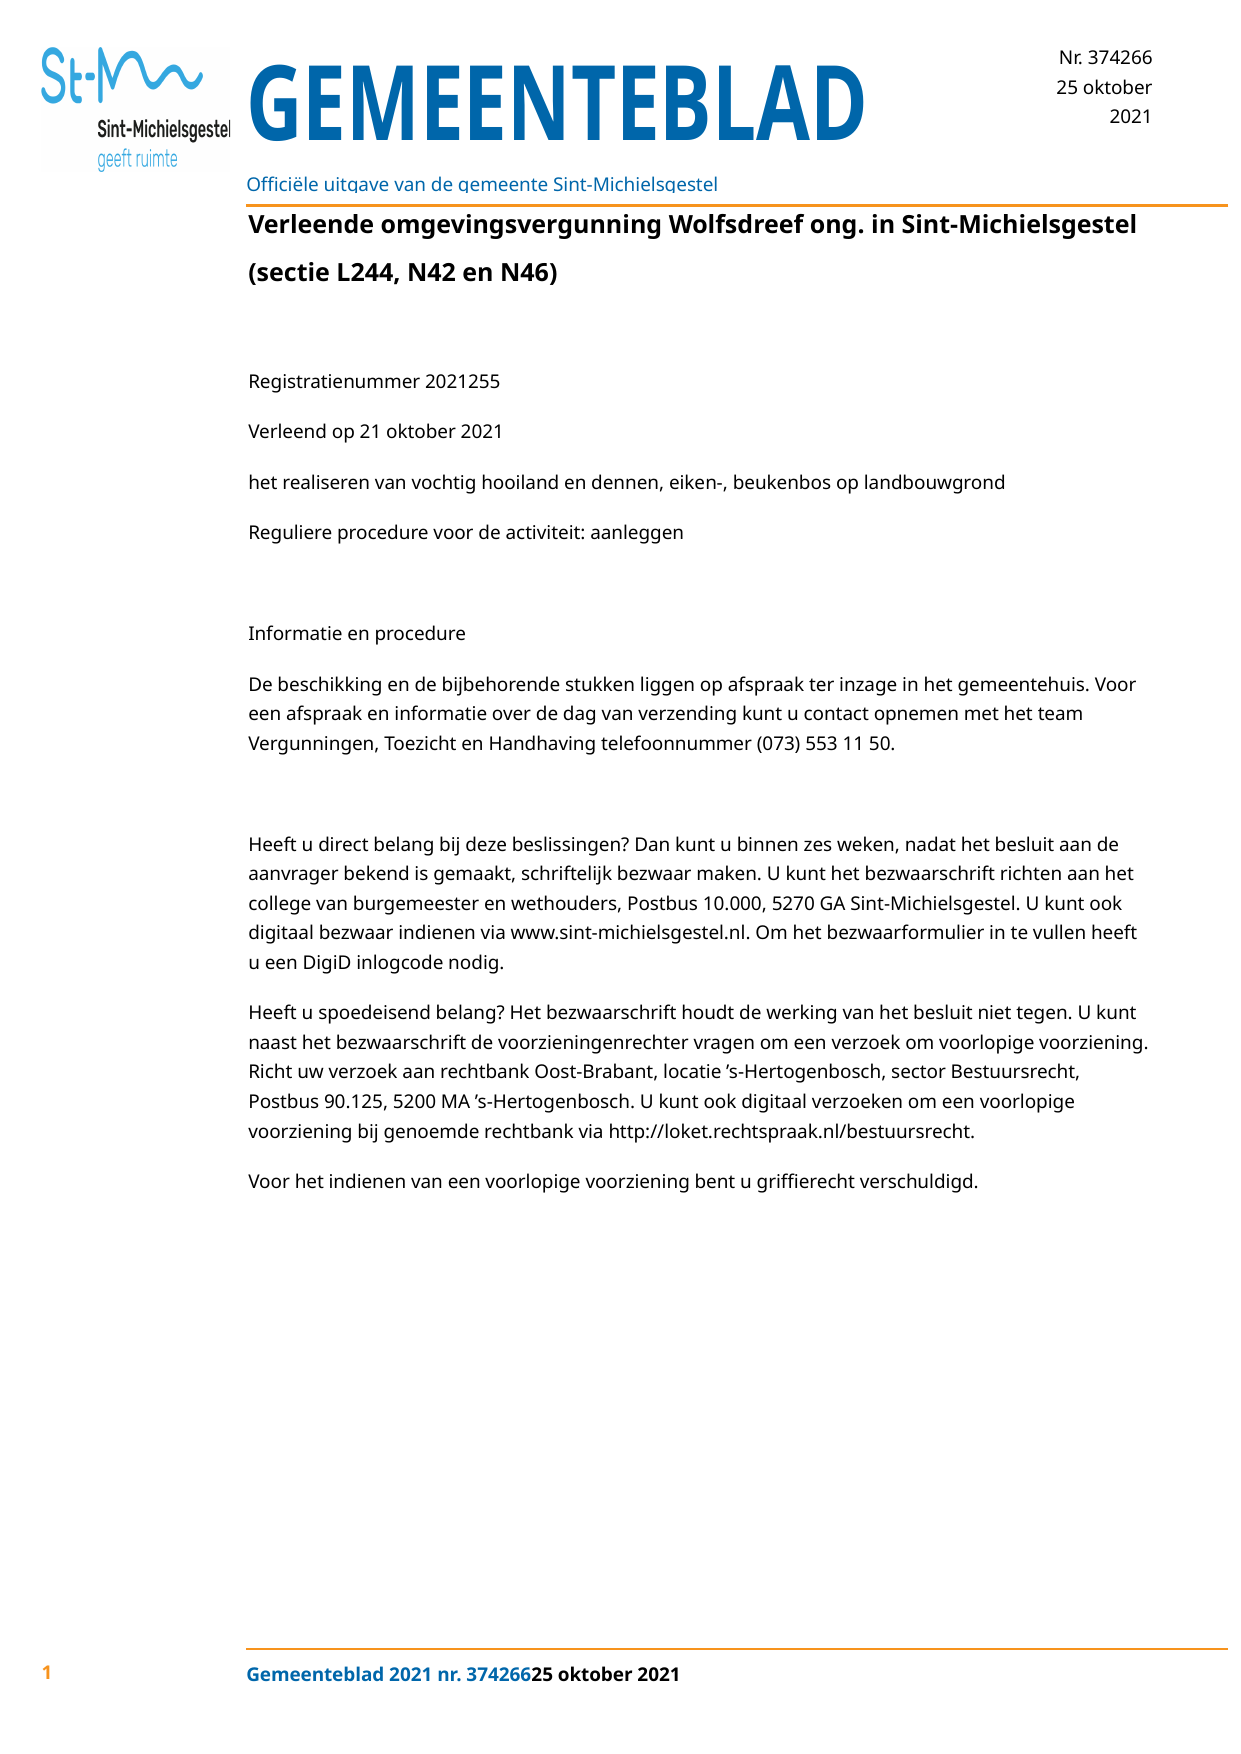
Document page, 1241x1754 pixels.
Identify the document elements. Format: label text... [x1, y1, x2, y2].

text Registratienummer 2021255 [248, 368, 1152, 394]
text Informatie en procedure [248, 620, 1152, 646]
picture [41, 47, 231, 172]
text Heeft u spoedeisend belang? Het bezwaarschrift houdt de werking van het besluit niet tegen. U kunt naast het bezwaarschrift de voorzieningenrechter vragen om een verzoek om voorlopige voorziening. Richt uw verzoek aan rechtbank Oost-Brabant, locatie ’s-Hertogenbosch, sector Bestuursrecht, Postbus 90.125, 5200 MA ’s-Hertogenbosch. U kunt ook digitaal verzoeken om een voorlopige voorziening bij genoemde rechtbank via http://loket.rechtspraak.nl/bestuursrecht. [248, 999, 1152, 1144]
text Voor het indienen van een voorlopige voorziening bent u griffierecht verschuldigd. [248, 1168, 1152, 1194]
text Verleende omgevingsvergunning Wolfsdreef ong. in Sint-Michielsgestel (sectie L244, N42 en N46) [248, 207, 1152, 288]
text Reguliere procedure voor de activiteit: aanleggen [248, 519, 1152, 545]
text Heeft u direct belang bij deze beslissingen? Dan kunt u binnen zes weken, nadat het besluit aan de aanvrager bekend is gemaakt, schriftelijk bezwaar maken. U kunt het bezwaarschrift richten aan het college van burgemeester en wethouders, Postbus 10.000, 5270 GA Sint-Michielsgestel. U kunt ook digitaal bezwaar indienen via www.sint-michielsgestel.nl. Om het bezwaarformulier in te vullen heeft u een DigiD inlogcode nodig. [248, 831, 1152, 975]
text De beschikking en de bijbehorende stukken liggen op afspraak ter inzage in het gemeentehuis. Voor een afspraak en informatie over de dag van verzending kunt u contact opnemen met het team Vergunningen, Toezicht en Handhaving telefoonnummer (073) 553 11 50. [248, 671, 1152, 756]
text Verleend op 21 oktober 2021 [248, 419, 1152, 444]
text het realiseren van vochtig hooiland en dennen, eiken-, beukenbos op landbouwgrond [248, 469, 1152, 495]
